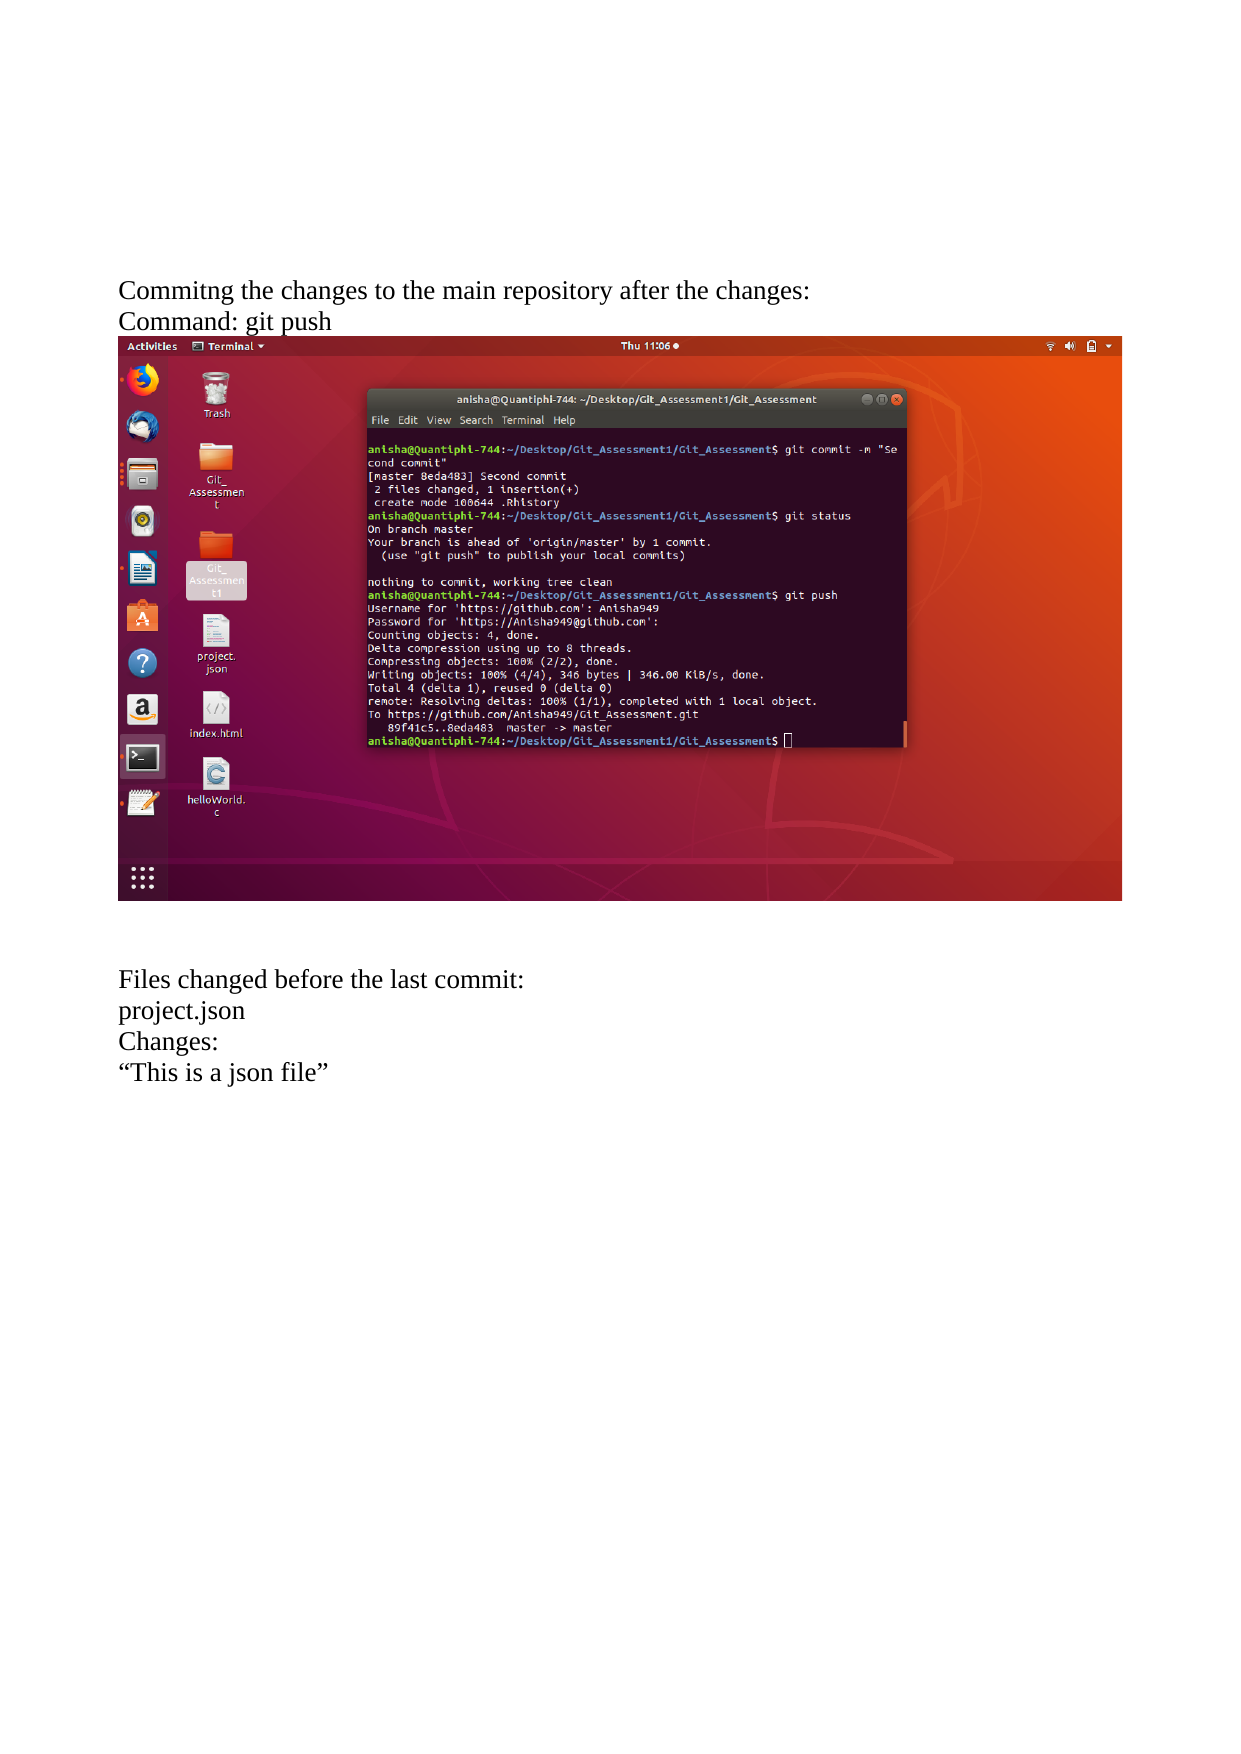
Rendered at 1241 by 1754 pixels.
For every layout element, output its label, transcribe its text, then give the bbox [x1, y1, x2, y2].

text Command: git push [118, 305, 1122, 336]
text Commitng the changes to the main repository after the changes: [118, 274, 1122, 305]
text Changes: [118, 1025, 1122, 1056]
text Files changed before the last commit: [118, 963, 1122, 994]
picture [118, 336, 1123, 901]
text “This is a json file” [118, 1056, 1122, 1087]
text project.json [118, 994, 1122, 1025]
